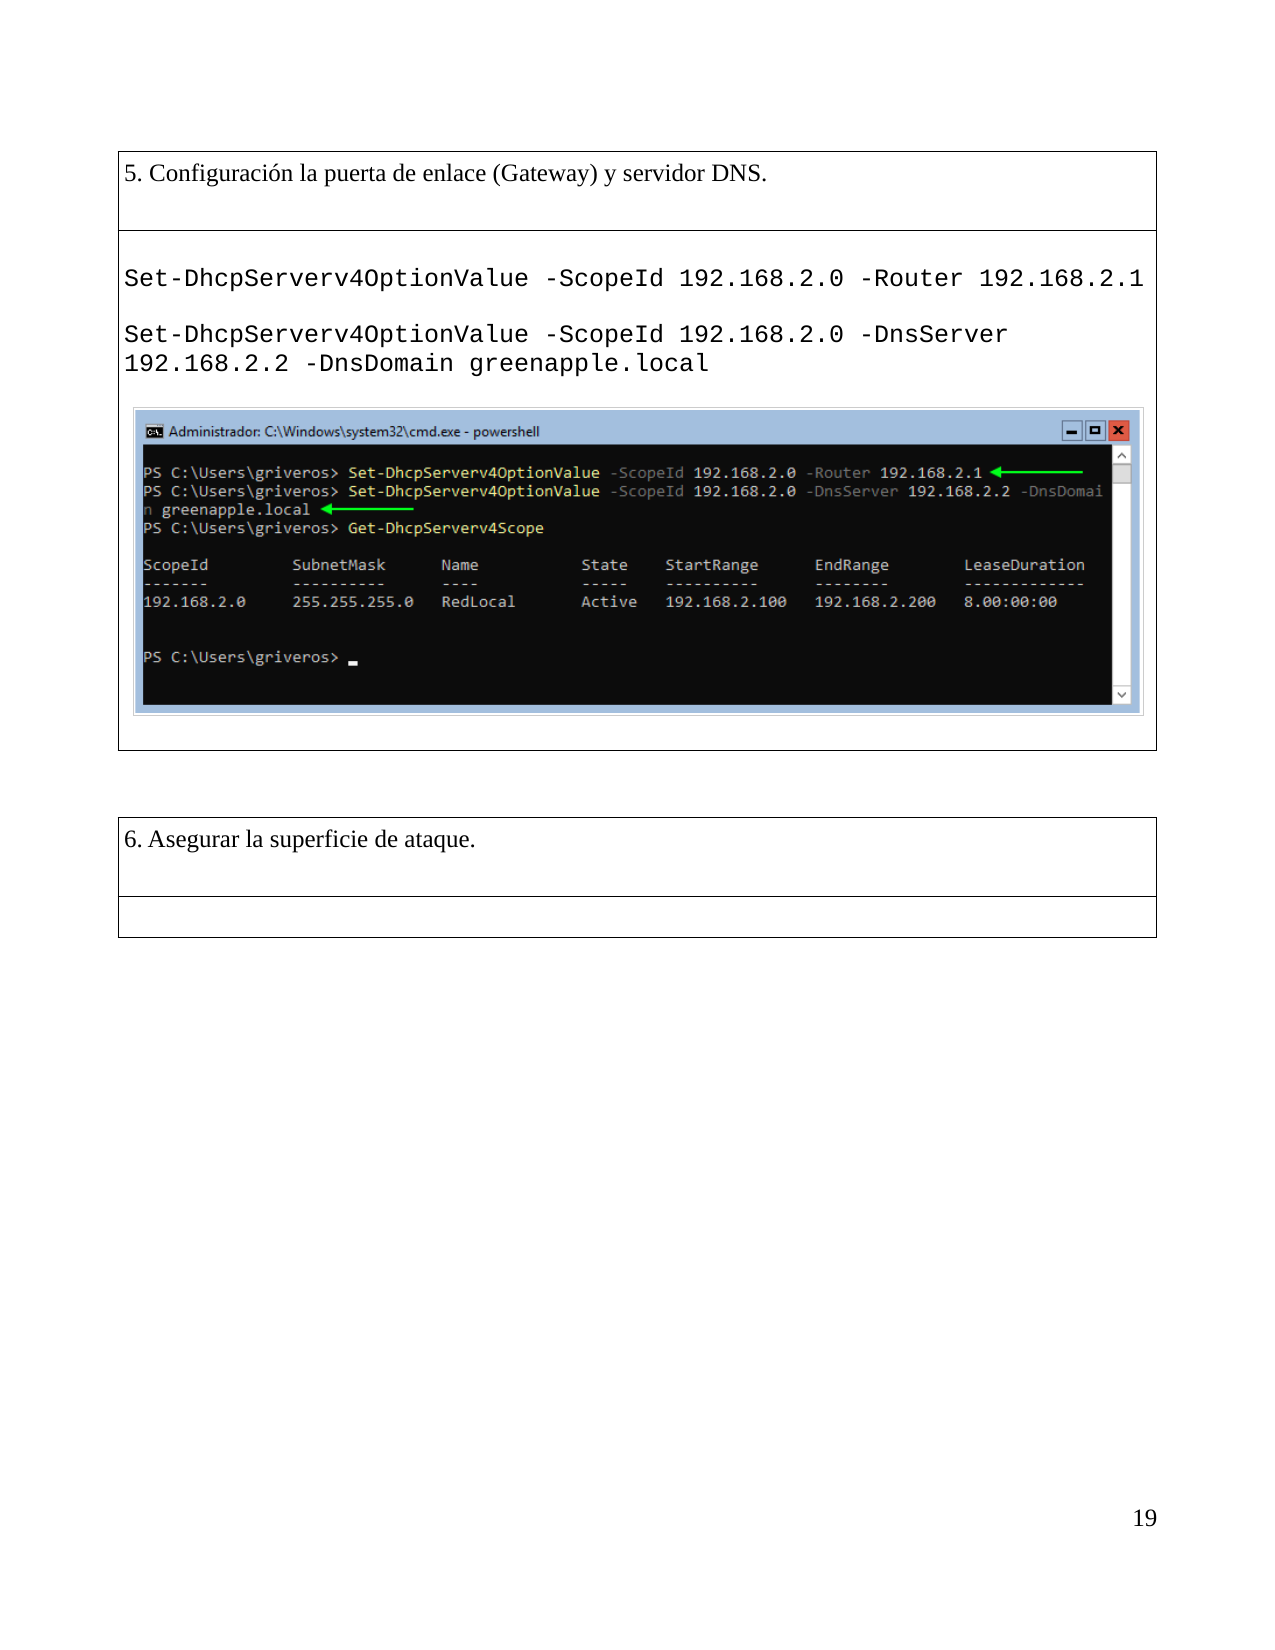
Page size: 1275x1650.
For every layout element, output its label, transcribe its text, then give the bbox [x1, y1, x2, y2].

picture [135, 410, 1140, 713]
table_cell [119, 897, 1156, 937]
table_header 6. Asegurar la superficie de ataque. [119, 818, 1156, 896]
table_header 5. Configuración la puerta de enlace (Gateway) y servidor DNS. [119, 152, 1156, 230]
table_cell Set-DhcpServerv4OptionValue -ScopeId 192.168.2.0 -Router 192.168.2.1 Set-DhcpServerv4OptionValue -ScopeId 192.168.2.0 -DnsServer 192.168.2.2 -DnsDomain greenapple.local [119, 231, 1156, 750]
